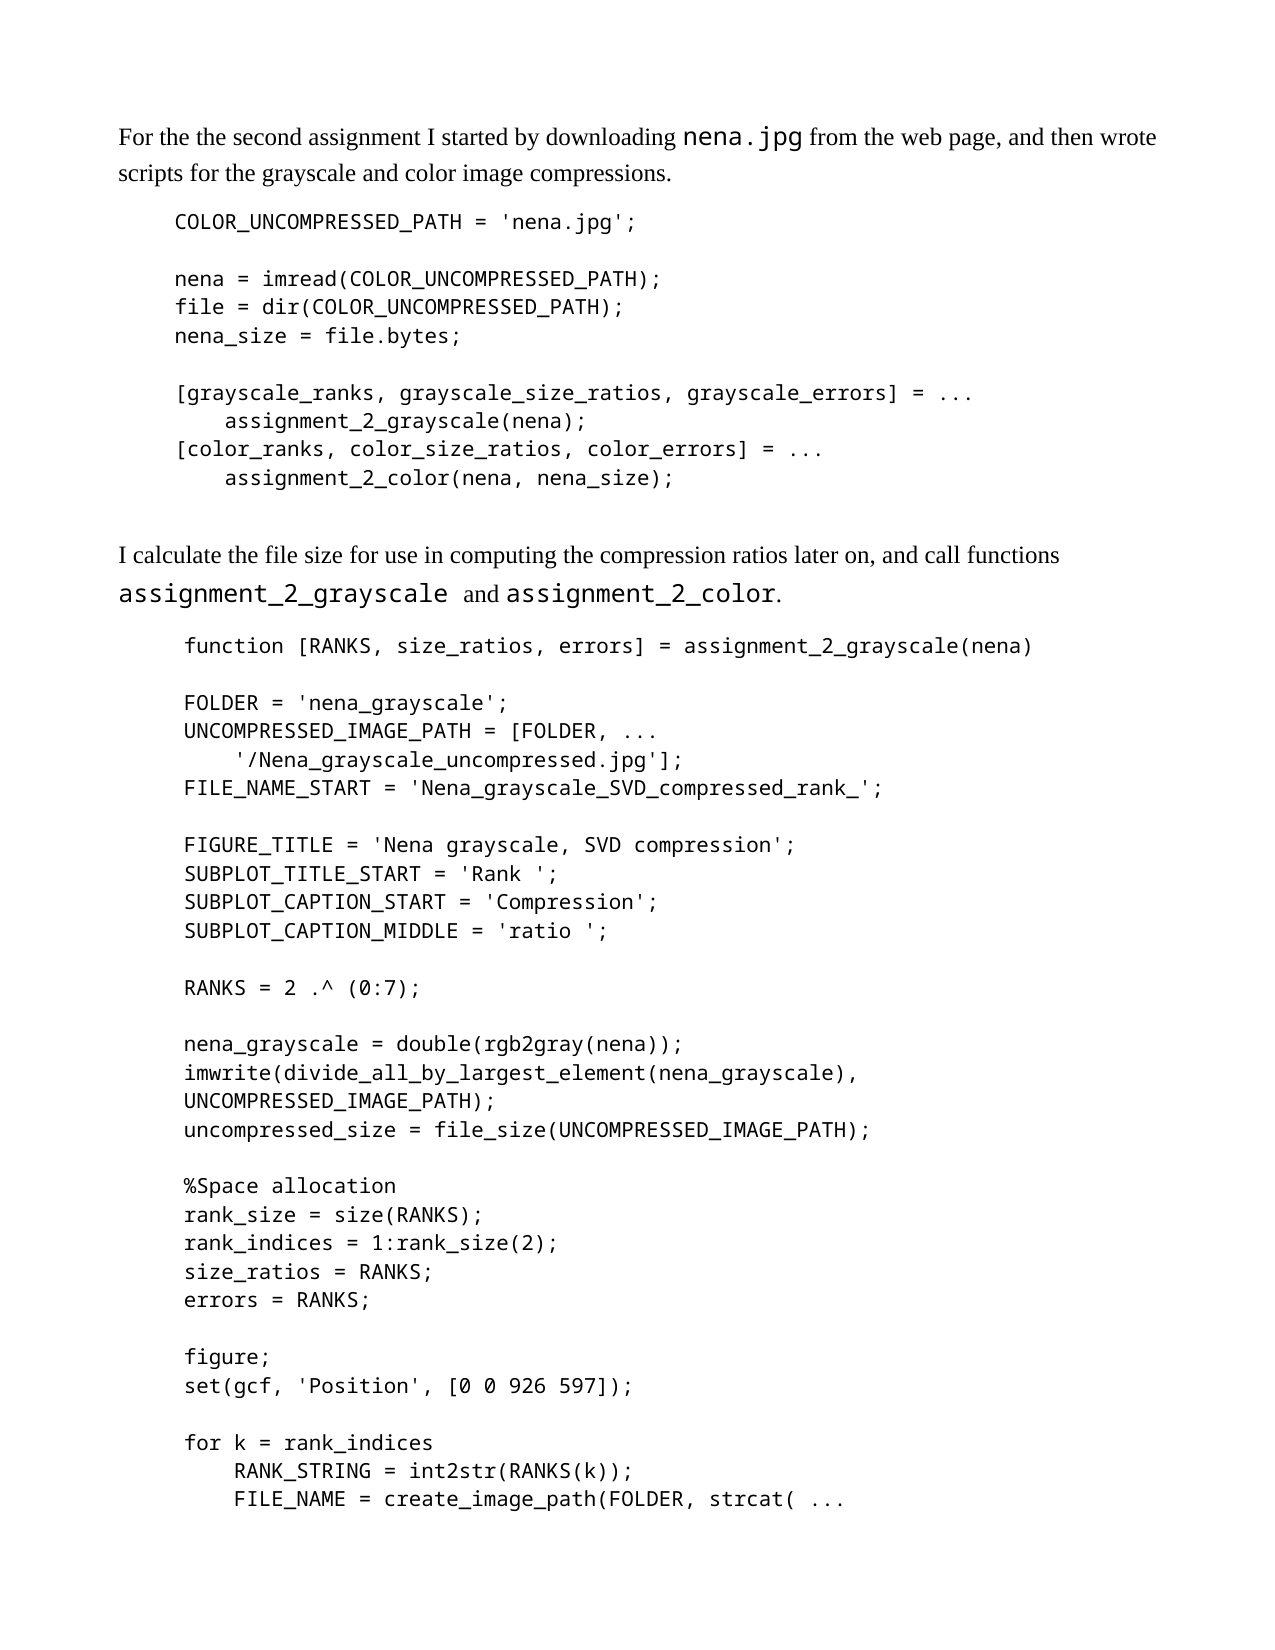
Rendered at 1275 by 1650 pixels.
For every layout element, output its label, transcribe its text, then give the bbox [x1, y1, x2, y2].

text SUBPLOT_CAPTION_START = 'Compression'; [184, 887, 1157, 916]
text FILE_NAME_START = 'Nena_grayscale_SVD_compressed_rank_'; [184, 773, 1157, 802]
text %Space allocation [184, 1172, 1157, 1200]
text uncompressed_size = file_size(UNCOMPRESSED_IMAGE_PATH); [184, 1115, 1157, 1143]
text FIGURE_TITLE = 'Nena grayscale, SVD compression'; [184, 830, 1157, 859]
text figure; [184, 1342, 1157, 1371]
text For the the second assignment I started by downloading nena.jpg from the web page, and then wrote scripts for the grayscale and color image compressions. [118, 118, 1157, 187]
text '/Nena_grayscale_uncompressed.jpg']; [184, 745, 1157, 773]
text [grayscale_ranks, grayscale_size_ratios, grayscale_errors] = ... [174, 378, 1157, 406]
text FILE_NAME = create_image_path(FOLDER, strcat( ... [184, 1484, 1157, 1513]
text [color_ranks, color_size_ratios, color_errors] = ... [174, 434, 1157, 463]
text assignment_2_color(nena, nena_size); [174, 463, 1157, 491]
text UNCOMPRESSED_IMAGE_PATH = [FOLDER, ... [184, 717, 1157, 745]
text for k = rank_indices [184, 1428, 1157, 1456]
text rank_size = size(RANKS); [184, 1200, 1157, 1228]
text nena = imread(COLOR_UNCOMPRESSED_PATH); [174, 264, 1157, 292]
text nena_grayscale = double(rgb2gray(nena)); [184, 1029, 1157, 1058]
text SUBPLOT_CAPTION_MIDDLE = 'ratio '; [184, 916, 1157, 944]
text set(gcf, 'Position', [0 0 926 597]); [184, 1371, 1157, 1399]
text size_ratios = RANKS; [184, 1257, 1157, 1285]
text FOLDER = 'nena_grayscale'; [184, 688, 1157, 717]
text assignment_2_grayscale(nena); [174, 406, 1157, 434]
text RANKS = 2 .^ (0:7); [184, 973, 1157, 1001]
text imwrite(divide_all_by_largest_element(nena_grayscale), UNCOMPRESSED_IMAGE_PATH); [184, 1058, 1157, 1115]
text I calculate the file size for use in computing the compression ratios later on, and call functions assignment_2_grayscale and assignment_2_color. [118, 540, 1157, 610]
text function [RANKS, size_ratios, errors] = assignment_2_grayscale(nena) [184, 631, 1157, 660]
text COLOR_UNCOMPRESSED_PATH = 'nena.jpg'; [174, 207, 1157, 235]
text file = dir(COLOR_UNCOMPRESSED_PATH); [174, 292, 1157, 321]
text RANK_STRING = int2str(RANKS(k)); [184, 1456, 1157, 1484]
text nena_size = file.bytes; [174, 321, 1157, 349]
text rank_indices = 1:rank_size(2); [184, 1228, 1157, 1257]
text errors = RANKS; [184, 1285, 1157, 1314]
text SUBPLOT_TITLE_START = 'Rank '; [184, 859, 1157, 887]
